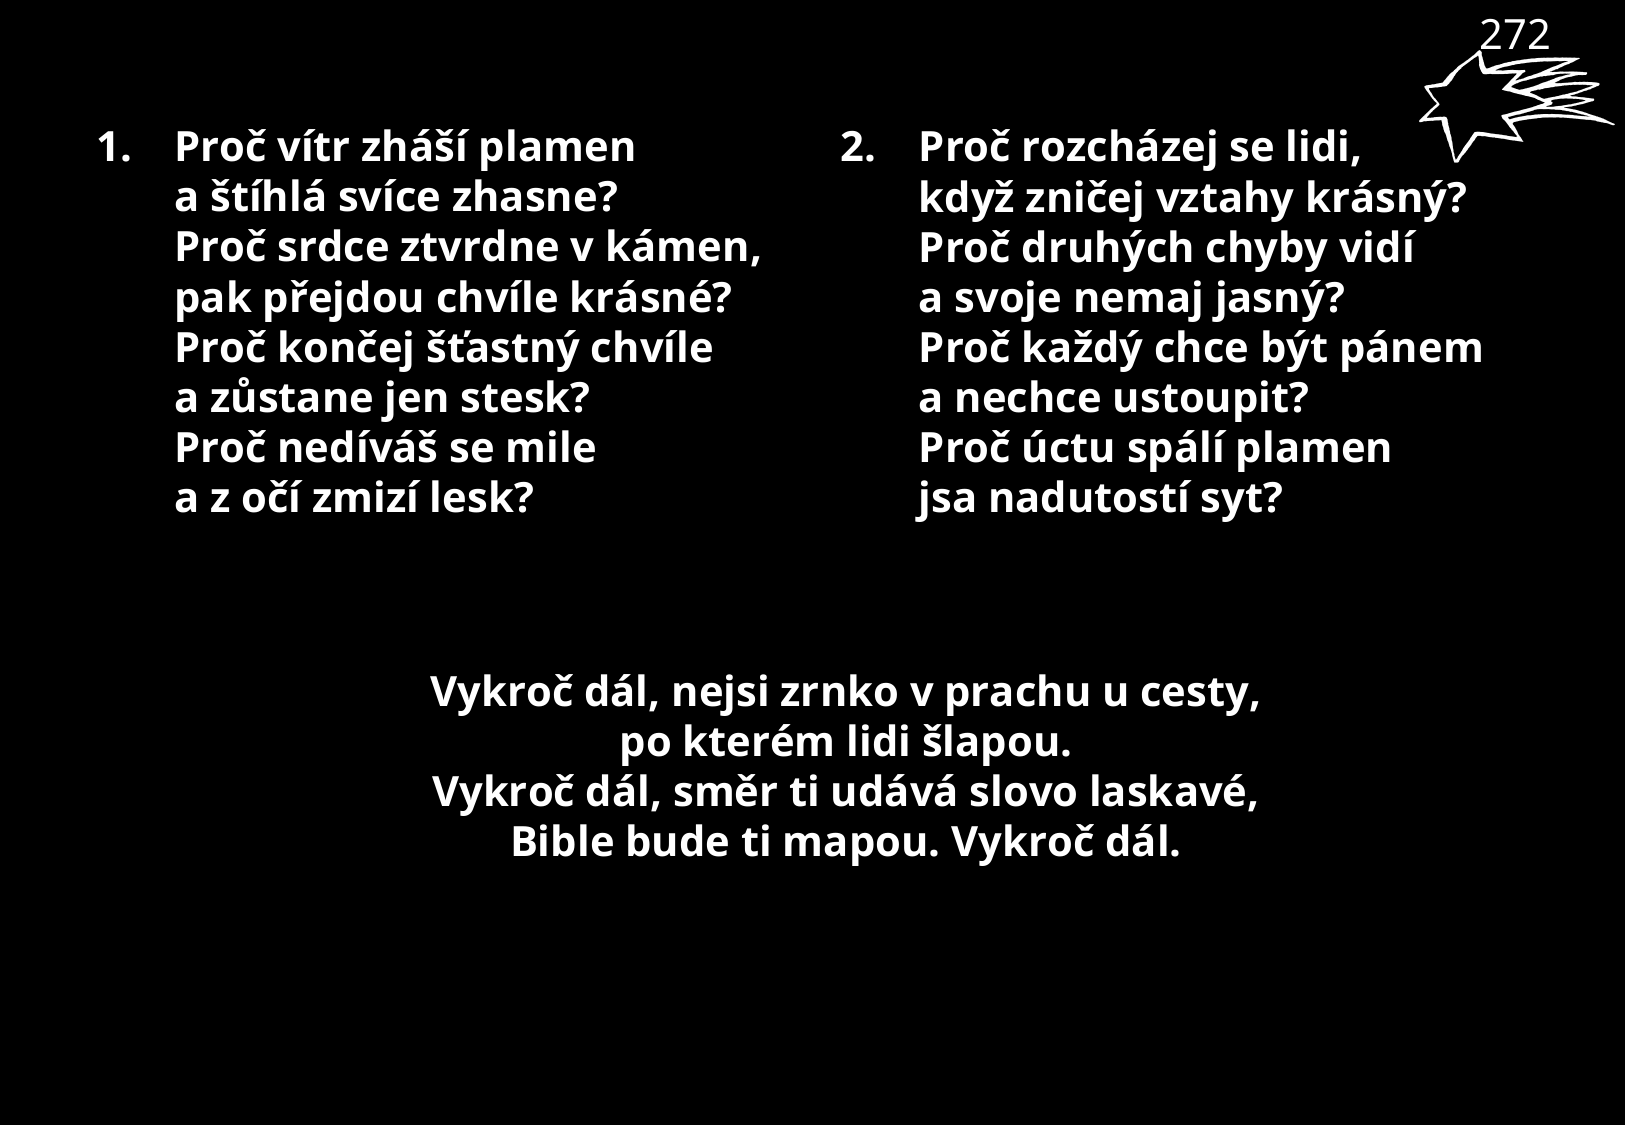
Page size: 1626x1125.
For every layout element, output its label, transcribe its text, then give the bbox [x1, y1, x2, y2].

text_box 272 [1405, 0, 1626, 66]
list 1. Proč vítr zháší plamen a štíhlá svíce zhasne? Proč srdce ztvrdne v kámen, pak přejdou chvíle krásné? Proč končej šťastný chvíle a zůstane jen stesk? Proč nedíváš se mile a z očí zmizí lesk? Vykroč dál, nejsi zrnko v prachu u cesty, po kterém lidi šlapou. Vykroč dál, směr ti udává slovo laskavé, Bible bude ti mapou. Vykroč dál. [81, 112, 826, 1101]
text_box 2. Proč rozcházej se lidi, když zničej vztahy krásný? Proč druhých chyby vidí a svoje nemaj jasný? Proč každý chce být pánem a nechce ustoupit? Proč úctu spálí plamen jsa nadutostí syt? [826, 112, 1544, 1101]
